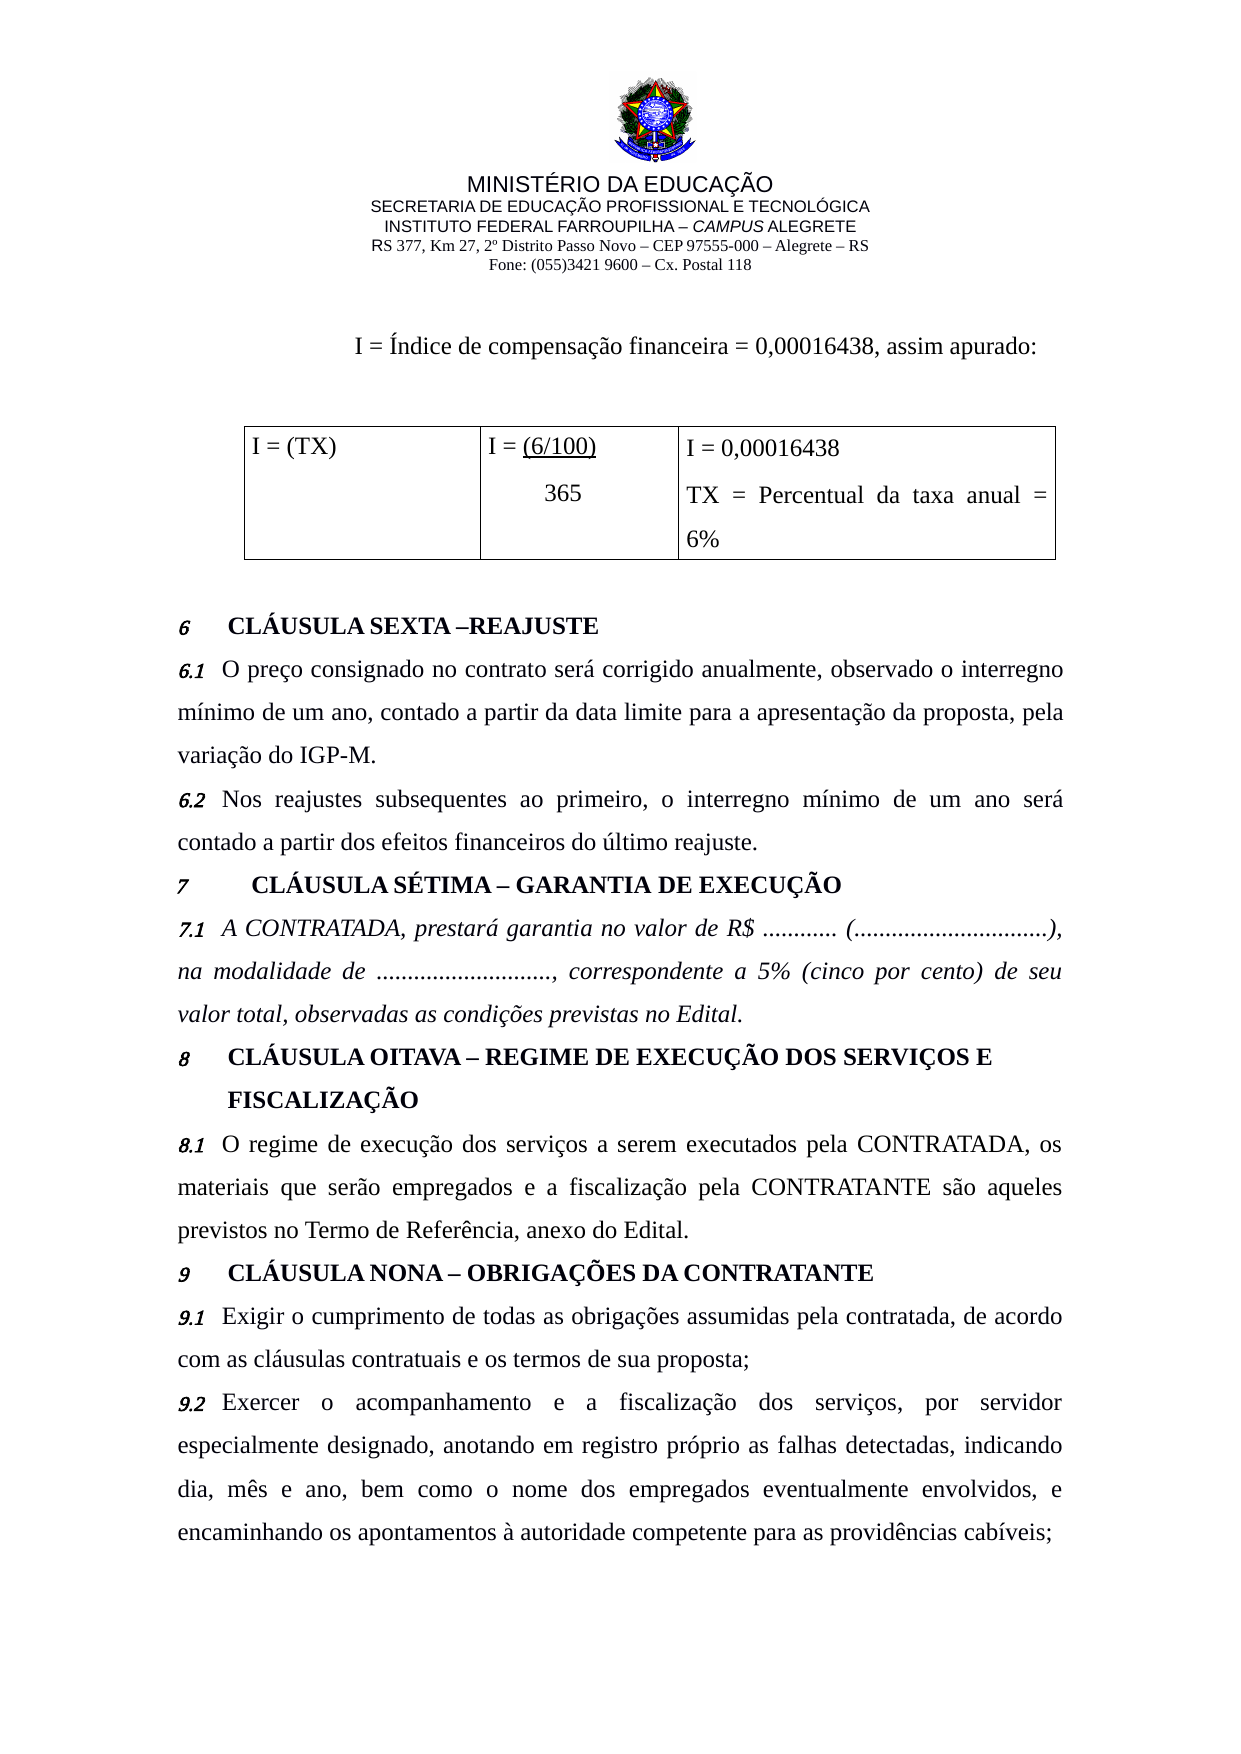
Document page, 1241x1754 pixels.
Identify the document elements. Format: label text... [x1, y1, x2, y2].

table_header I = (TX) [245, 427, 480, 559]
list CLÁUSULA SÉTIMA – GARANTIA DE EXECUÇÃO [175, 870, 1063, 899]
list O preço consignado no contrato será corrigido anualmente, observado o interregno mínimo de um ano, contado a partir da data limite para a apresentação da proposta, pela variação do IGP-M. [177, 654, 1065, 769]
list Exercer o acompanhamento e a fiscalização dos serviços, por servidor especialmente designado, anotando em registro próprio as falhas detectadas, indicando dia, mês e ano, bem como o nome dos empregados eventualmente envolvidos, e encaminhando os apontamentos à autoridade competente para as providências cabíveis; [177, 1387, 1063, 1546]
list Exigir o cumprimento de todas as obrigações assumidas pela contratada, de acordo com as cláusulas contratuais e os termos de sua proposta; [177, 1301, 1063, 1373]
list O regime de execução dos serviços a serem executados pela CONTRATADA, os materiais que serão empregados e a fiscalização pela CONTRATANTE são aqueles previstos no Termo de Referência, anexo do Edital. [177, 1129, 1063, 1244]
picture [608, 71, 697, 163]
list CLÁUSULA OITAVA – REGIME DE EXECUÇÃO DOS SERVIÇOS E FISCALIZAÇÃO [177, 1042, 1063, 1114]
table_header I = 0,00016438 TX = Percentual da taxa anual = 6% [679, 427, 1055, 559]
list Nos reajustes subsequentes ao primeiro, o interregno mínimo de um ano será contado a partir dos efeitos financeiros do último reajuste. [177, 784, 1065, 856]
list A CONTRATADA, prestará garantia no valor de R$ ............ (...............................), na modalidade de ............................, correspondente a 5% (cinco por cento) de seu valor total, observadas as condições previstas no Edital. [177, 913, 1063, 1028]
text I = Índice de compensação financeira = 0,00016438, assim apurado: [177, 331, 1063, 360]
table_header I = (6/100) 365 [481, 427, 678, 559]
list CLÁUSULA SEXTA –REAJUSTE [177, 611, 1063, 640]
list CLÁUSULA NONA – OBRIGAÇÕES DA CONTRATANTE [177, 1258, 1063, 1287]
